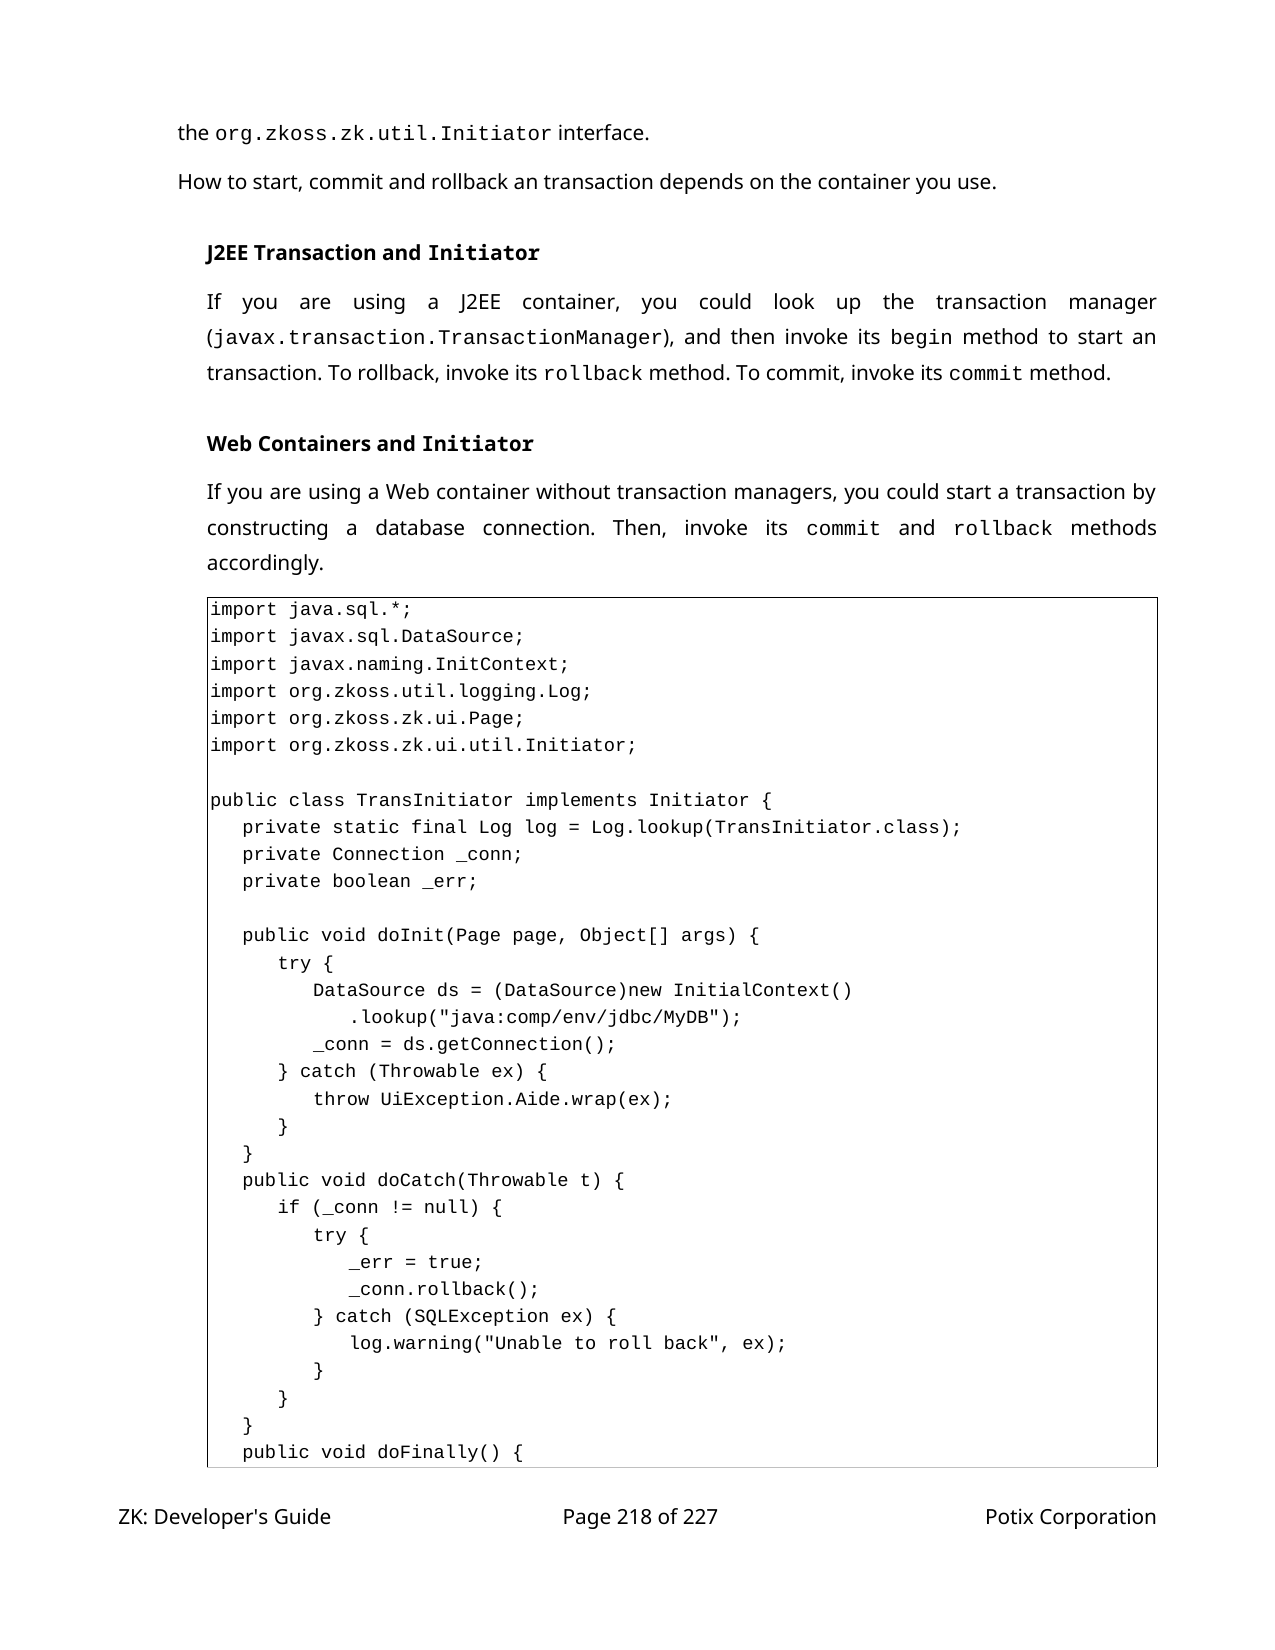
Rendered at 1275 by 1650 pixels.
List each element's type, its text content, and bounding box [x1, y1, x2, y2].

text } [208, 1358, 1157, 1383]
text the org.zkoss.zk.util.Initiator interface. [177, 118, 1157, 147]
text _conn = ds.getConnection(); [208, 1032, 1157, 1056]
text } catch (SQLException ex) { [208, 1304, 1157, 1328]
text If you are using a Web container without transaction managers, you could start a transaction by constructing a database connection. Then, invoke its commit and rollback methods accordingly. [207, 477, 1157, 576]
text import org.zkoss.util.logging.Log; [208, 679, 1157, 703]
text private Connection _conn; [208, 842, 1157, 866]
text import org.zkoss.zk.ui.Page; [208, 706, 1157, 730]
text How to start, commit and rollback an transaction depends on the container you use. [177, 167, 1157, 196]
subtitle Web Containers and Initiator [207, 429, 1157, 457]
text _conn.rollback(); [208, 1277, 1157, 1301]
subtitle J2EE Transaction and Initiator [207, 238, 1157, 266]
text public void doCatch(Throwable t) { [208, 1168, 1157, 1192]
text import javax.naming.InitContext; [208, 651, 1157, 676]
text } [208, 1413, 1157, 1437]
text import org.zkoss.zk.ui.util.Initiator; [208, 733, 1157, 757]
text log.warning("Unable to roll back", ex); [208, 1331, 1157, 1355]
text public void doFinally() { [208, 1440, 1157, 1467]
text .lookup("java:comp/env/jdbc/MyDB"); [208, 1005, 1157, 1029]
text public class TransInitiator implements Initiator { [208, 787, 1157, 812]
text try { [208, 1222, 1157, 1247]
text } [208, 1141, 1157, 1165]
text DataSource ds = (DataSource)new InitialContext() [208, 978, 1157, 1002]
text } catch (Throwable ex) { [208, 1059, 1157, 1083]
text _err = true; [208, 1249, 1157, 1274]
text If you are using a J2EE container, you could look up the transaction manager (javax.transaction.TransactionManager), and then invoke its begin method to start an transaction. To rollback, invoke its rollback method. To commit, invoke its commit method. [207, 287, 1157, 386]
text throw UiException.Aide.wrap(ex); [208, 1086, 1157, 1111]
text public void doInit(Page page, Object[] args) { [208, 923, 1157, 948]
text import java.sql.*; [208, 598, 1157, 621]
text } [208, 1386, 1157, 1410]
text } [208, 1114, 1157, 1138]
text try { [208, 951, 1157, 975]
text private boolean _err; [208, 869, 1157, 893]
text import javax.sql.DataSource; [208, 624, 1157, 648]
text private static final Log log = Log.lookup(TransInitiator.class); [208, 814, 1157, 839]
text if (_conn != null) { [208, 1195, 1157, 1219]
